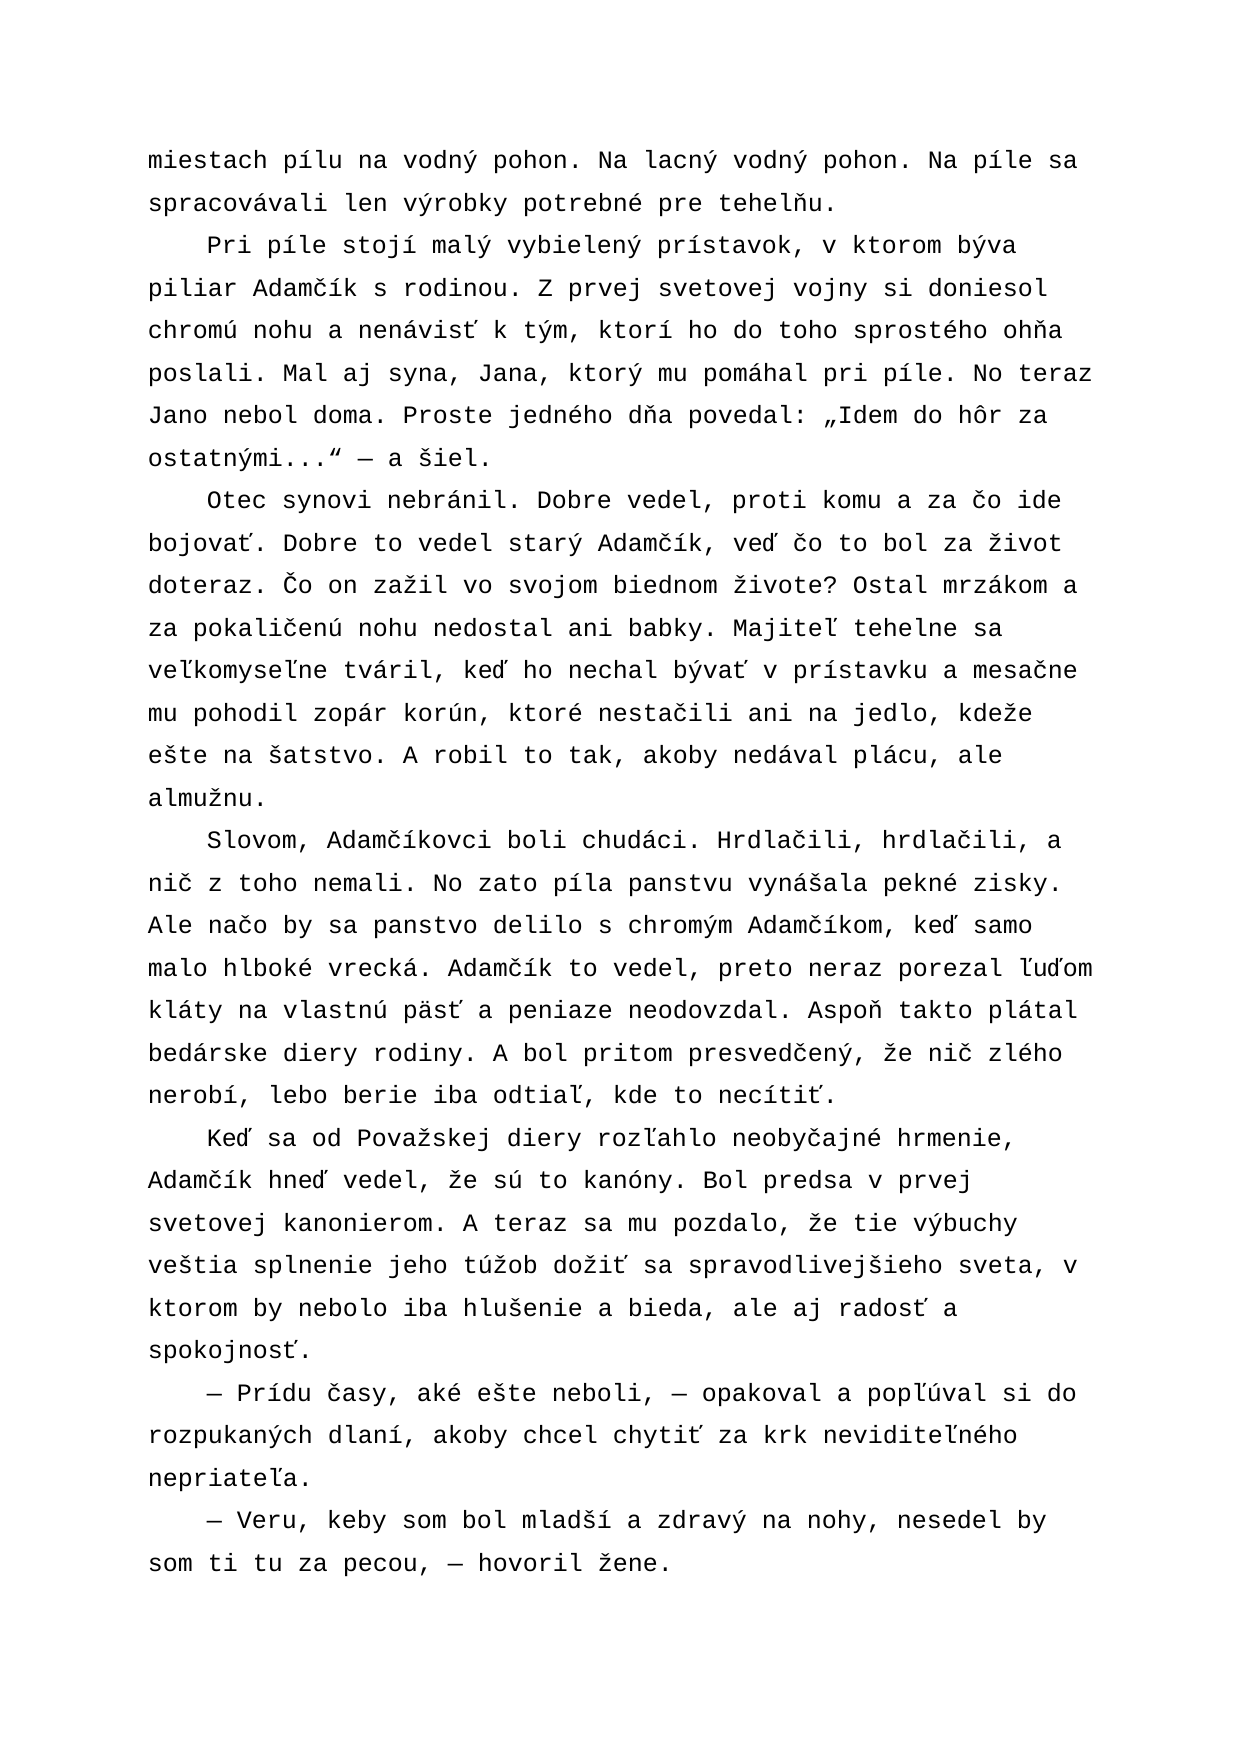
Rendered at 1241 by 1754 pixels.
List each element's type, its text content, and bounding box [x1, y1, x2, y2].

text Slovom, Adamčíkovci boli chudáci. Hrdlačili, hrdlačili, a nič z toho nemali. No zato píla panstvu vynášala pekné zisky. Ale načo by sa panstvo delilo s chromým Adamčíkom, keď samo malo hlboké vrecká. Adamčík to vedel, preto neraz porezal ľuďom kláty na vlastnú päsť a peniaze neodovzdal. Aspoň takto plátal bedárske diery rodiny. A bol pritom presvedčený, že nič zlého nerobí, lebo berie iba odtiaľ, kde to necítiť. [148, 828, 1093, 1111]
text Keď sa od Považskej diery rozľahlo neobyčajné hrmenie, Adamčík hneď vedel, že sú to kanóny. Bol predsa v prvej svetovej kanonierom. A teraz sa mu pozdalo, že tie výbuchy veštia splnenie jeho túžob dožiť sa spravodlivejšieho sveta, v ktorom by nebolo iba hlušenie a bieda, ale aj radosť a spokojnosť. [148, 1125, 1093, 1366]
text — Prídu časy, aké ešte neboli, — opakoval a popľúval si do rozpukaných dlaní, akoby chcel chytiť za krk neviditeľného nepriateľa. [148, 1380, 1093, 1493]
text — Veru, keby som bol mladší a zdravý na nohy, nesedel by som ti tu za pecou, — hovoril žene. [148, 1508, 1093, 1578]
text miestach pílu na vodný pohon. Na lacný vodný pohon. Na píle sa spracovávali len výrobky potrebné pre tehelňu. [148, 148, 1093, 218]
text Otec synovi nebránil. Dobre vedel, proti komu a za čo ide bojovať. Dobre to vedel starý Adamčík, veď čo to bol za život doteraz. Čo on zažil vo svojom biednom živote? Ostal mrzákom a za pokaličenú nohu nedostal ani babky. Majiteľ tehelne sa veľkomyseľne tváril, keď ho nechal bývať v prístavku a mesačne mu pohodil zopár korún, ktoré nestačili ani na jedlo, kdeže ešte na šatstvo. A robil to tak, akoby nedával plácu, ale almužnu. [148, 488, 1093, 813]
text Pri píle stojí malý vybielený prístavok, v ktorom býva piliar Adamčík s rodinou. Z prvej svetovej vojny si doniesol chromú nohu a nenávisť k tým, ktorí ho do toho sprostého ohňa poslali. Mal aj syna, Jana, ktorý mu pomáhal pri píle. No teraz Jano nebol doma. Proste jedného dňa povedal: „Idem do hôr za ostatnými...“ — a šiel. [148, 233, 1093, 473]
